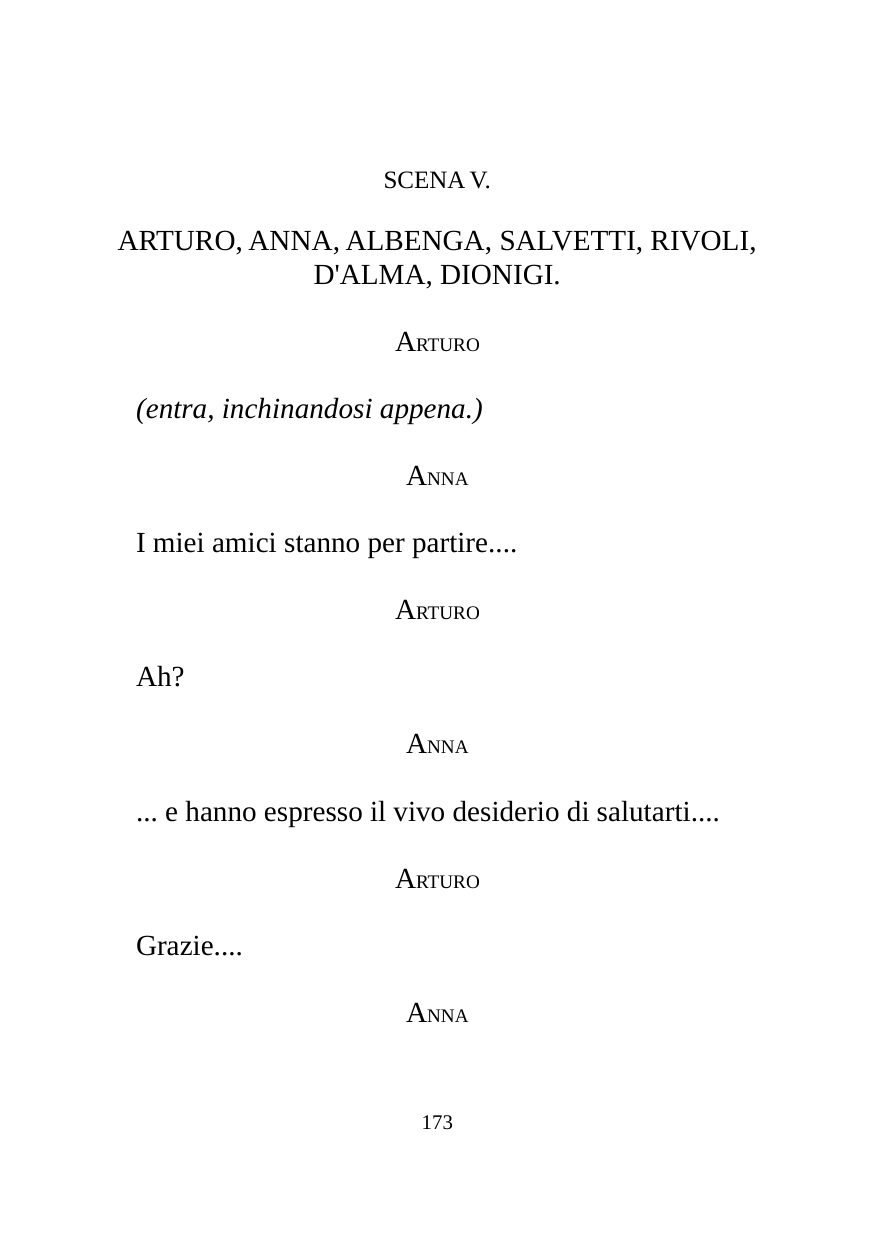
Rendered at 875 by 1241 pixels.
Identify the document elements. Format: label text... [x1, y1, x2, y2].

text Anna [106, 458, 768, 492]
text Arturo [106, 324, 768, 358]
text ... e hanno espresso il vivo desiderio di salutarti.... [106, 794, 768, 827]
text Anna [106, 727, 768, 760]
subtitle SCENA V. [106, 165, 768, 194]
text I miei amici stanno per partire.... [106, 525, 768, 559]
text Grazie.... [106, 928, 768, 961]
text Anna [106, 995, 768, 1028]
subtitle ARTURO, ANNA, ALBENGA, SALVETTI, RIVOLI, D'ALMA, DIONIGI. [106, 223, 768, 291]
text (entra, inchinandosi appena.) [106, 391, 768, 425]
text Ah? [106, 659, 768, 693]
text Arturo [106, 592, 768, 626]
text Arturo [106, 861, 768, 894]
